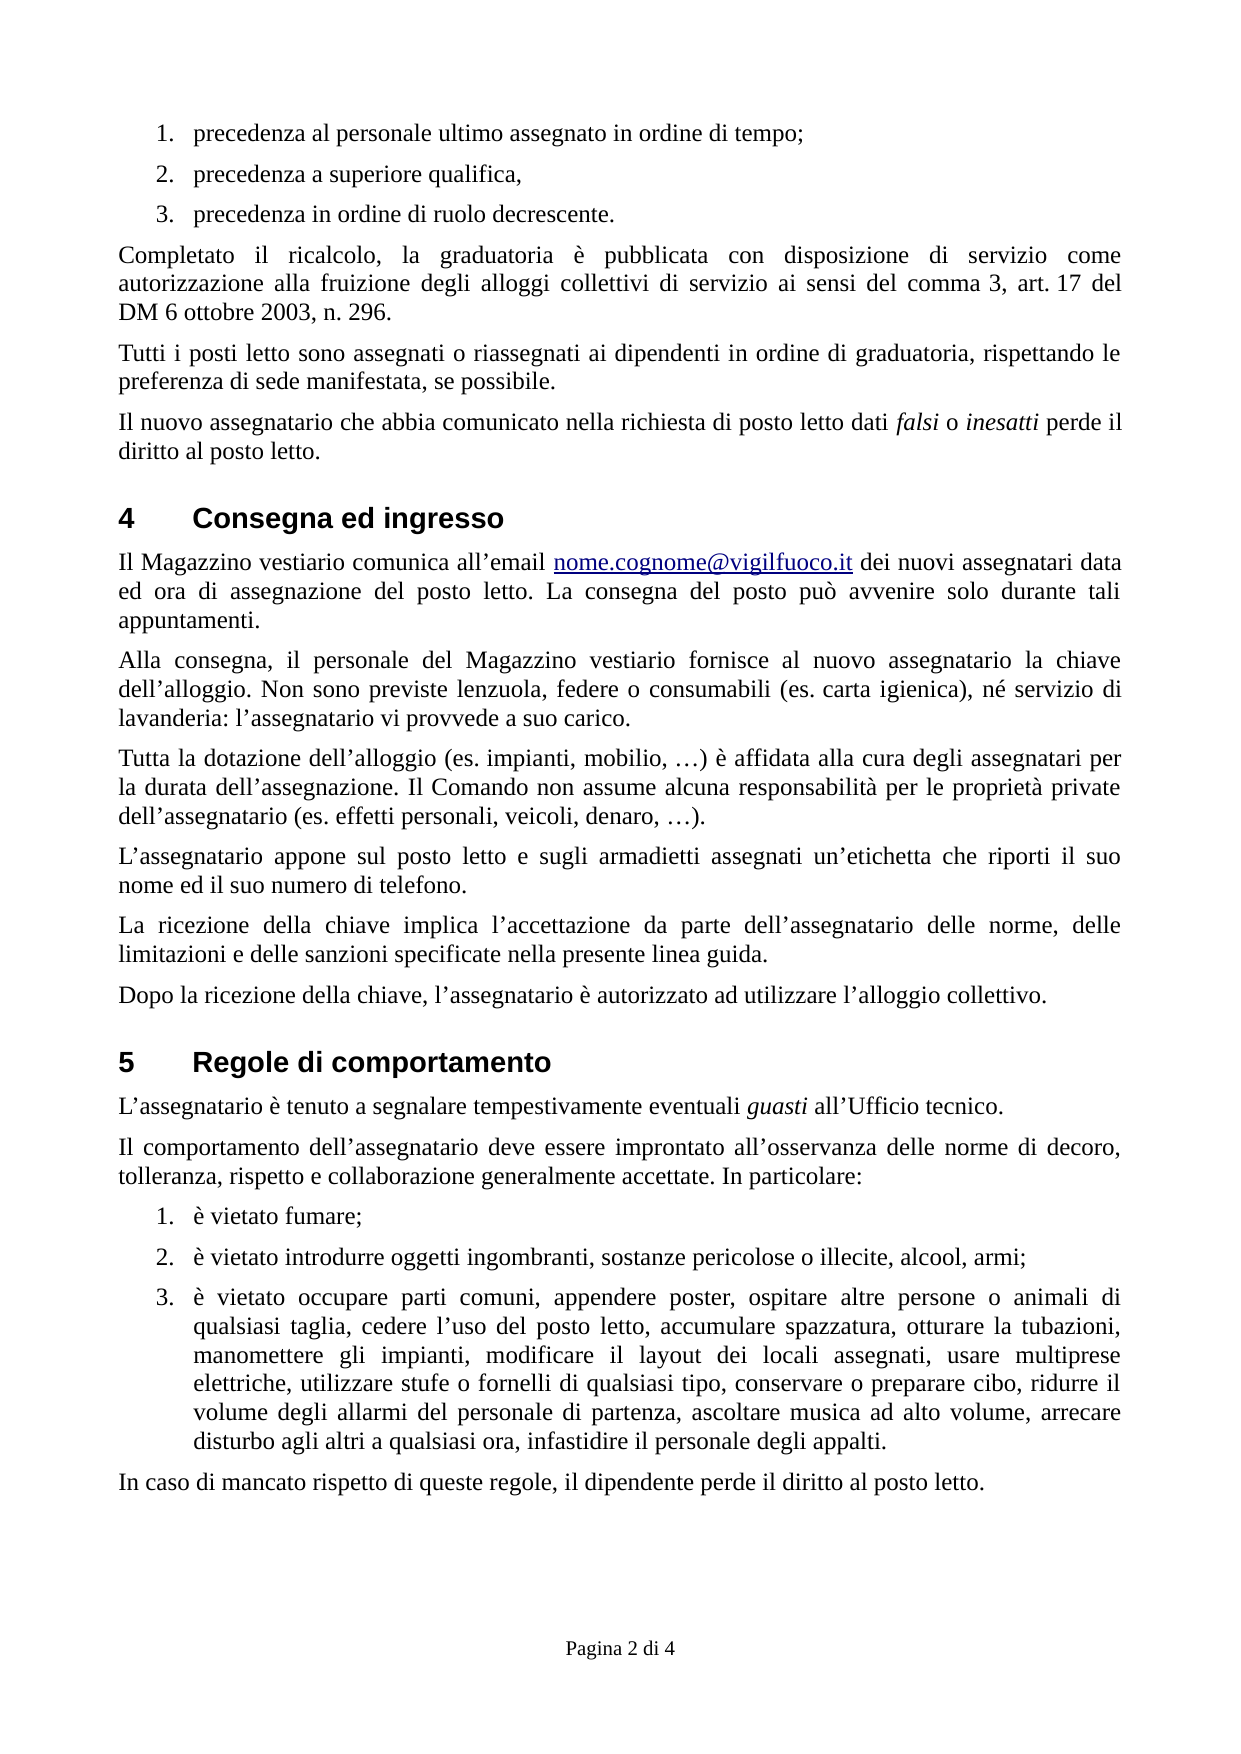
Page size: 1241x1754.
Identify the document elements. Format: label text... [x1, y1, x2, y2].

text Dopo la ricezione della chiave, l’assegnatario è autorizzato ad utilizzare l’alloggio collettivo. [118, 980, 1122, 1009]
text L’assegnatario è tenuto a segnalare tempestivamente eventuali guasti all’Ufficio tecnico. [118, 1091, 1122, 1120]
text Alla consegna, il personale del Magazzino vestiario fornisce al nuovo assegnatario la chiave dell’alloggio. Non sono previste lenzuola, federe o consumabili (es. carta igienica), né servizio di lavanderia: l’assegnatario vi provvede a suo carico. [118, 645, 1122, 732]
text La ricezione della chiave implica l’accettazione da parte dell’assegnatario delle norme, delle limitazioni e delle sanzioni specificate nella presente linea guida. [118, 911, 1122, 968]
text Tutti i posti letto sono assegnati o riassegnati ai dipendenti in ordine di graduatoria, rispettando le preferenza di sede manifestata, se possibile. [118, 338, 1122, 395]
text In caso di mancato rispetto di queste regole, il dipendente perde il diritto al posto letto. [118, 1467, 1122, 1495]
subtitle Regole di comportamento [118, 1045, 1122, 1079]
text Il nuovo assegnatario che abbia comunicato nella richiesta di posto letto dati falsi o inesatti perde il diritto al posto letto. [118, 407, 1122, 464]
text Tutta la dotazione dell’alloggio (es. impianti, mobilio, …) è affidata alla cura degli assegnatari per la durata dell’assegnazione. Il Comando non assume alcuna responsabilità per le proprietà private dell’assegnatario (es. effetti personali, veicoli, denaro, …). [118, 743, 1122, 829]
list è vietato fumare; [156, 1201, 1122, 1230]
text Il comportamento dell’assegnatario deve essere improntato all’osservanza delle norme di decoro, tolleranza, rispetto e collaborazione generalmente accettate. In particolare: [118, 1132, 1122, 1189]
subtitle Consegna ed ingresso [118, 501, 1122, 535]
list precedenza in ordine di ruolo decrescente. [156, 199, 1122, 228]
list precedenza al personale ultimo assegnato in ordine di tempo; [156, 118, 1122, 147]
list è vietato introdurre oggetti ingombranti, sostanze pericolose o illecite, alcool, armi; [156, 1242, 1122, 1271]
text Il Magazzino vestiario comunica all’email nome.cognome@vigilfuoco.it dei nuovi assegnatari data ed ora di assegnazione del posto letto. La consegna del posto può avvenire solo durante tali appuntamenti. [118, 547, 1122, 633]
text Completato il ricalcolo, la graduatoria è pubblicata con disposizione di servizio come autorizzazione alla fruizione degli alloggi collettivi di servizio ai sensi del comma 3, art. 17 del DM 6 ottobre 2003, n. 296. [118, 240, 1122, 326]
list è vietato occupare parti comuni, appendere poster, ospitare altre persone o animali di qualsiasi taglia, cedere l’uso del posto letto, accumulare spazzatura, otturare la tubazioni, manomettere gli impianti, modificare il layout dei locali assegnati, usare multiprese elettriche, utilizzare stufe o fornelli di qualsiasi tipo, conservare o preparare cibo, ridurre il volume degli allarmi del personale di partenza, ascoltare musica ad alto volume, arrecare disturbo agli altri a qualsiasi ora, infastidire il personale degli appalti. [156, 1282, 1122, 1455]
text L’assegnatario appone sul posto letto e sugli armadietti assegnati un’etichetta che riporti il suo nome ed il suo numero di telefono. [118, 841, 1122, 899]
list precedenza a superiore qualifica, [156, 159, 1122, 187]
